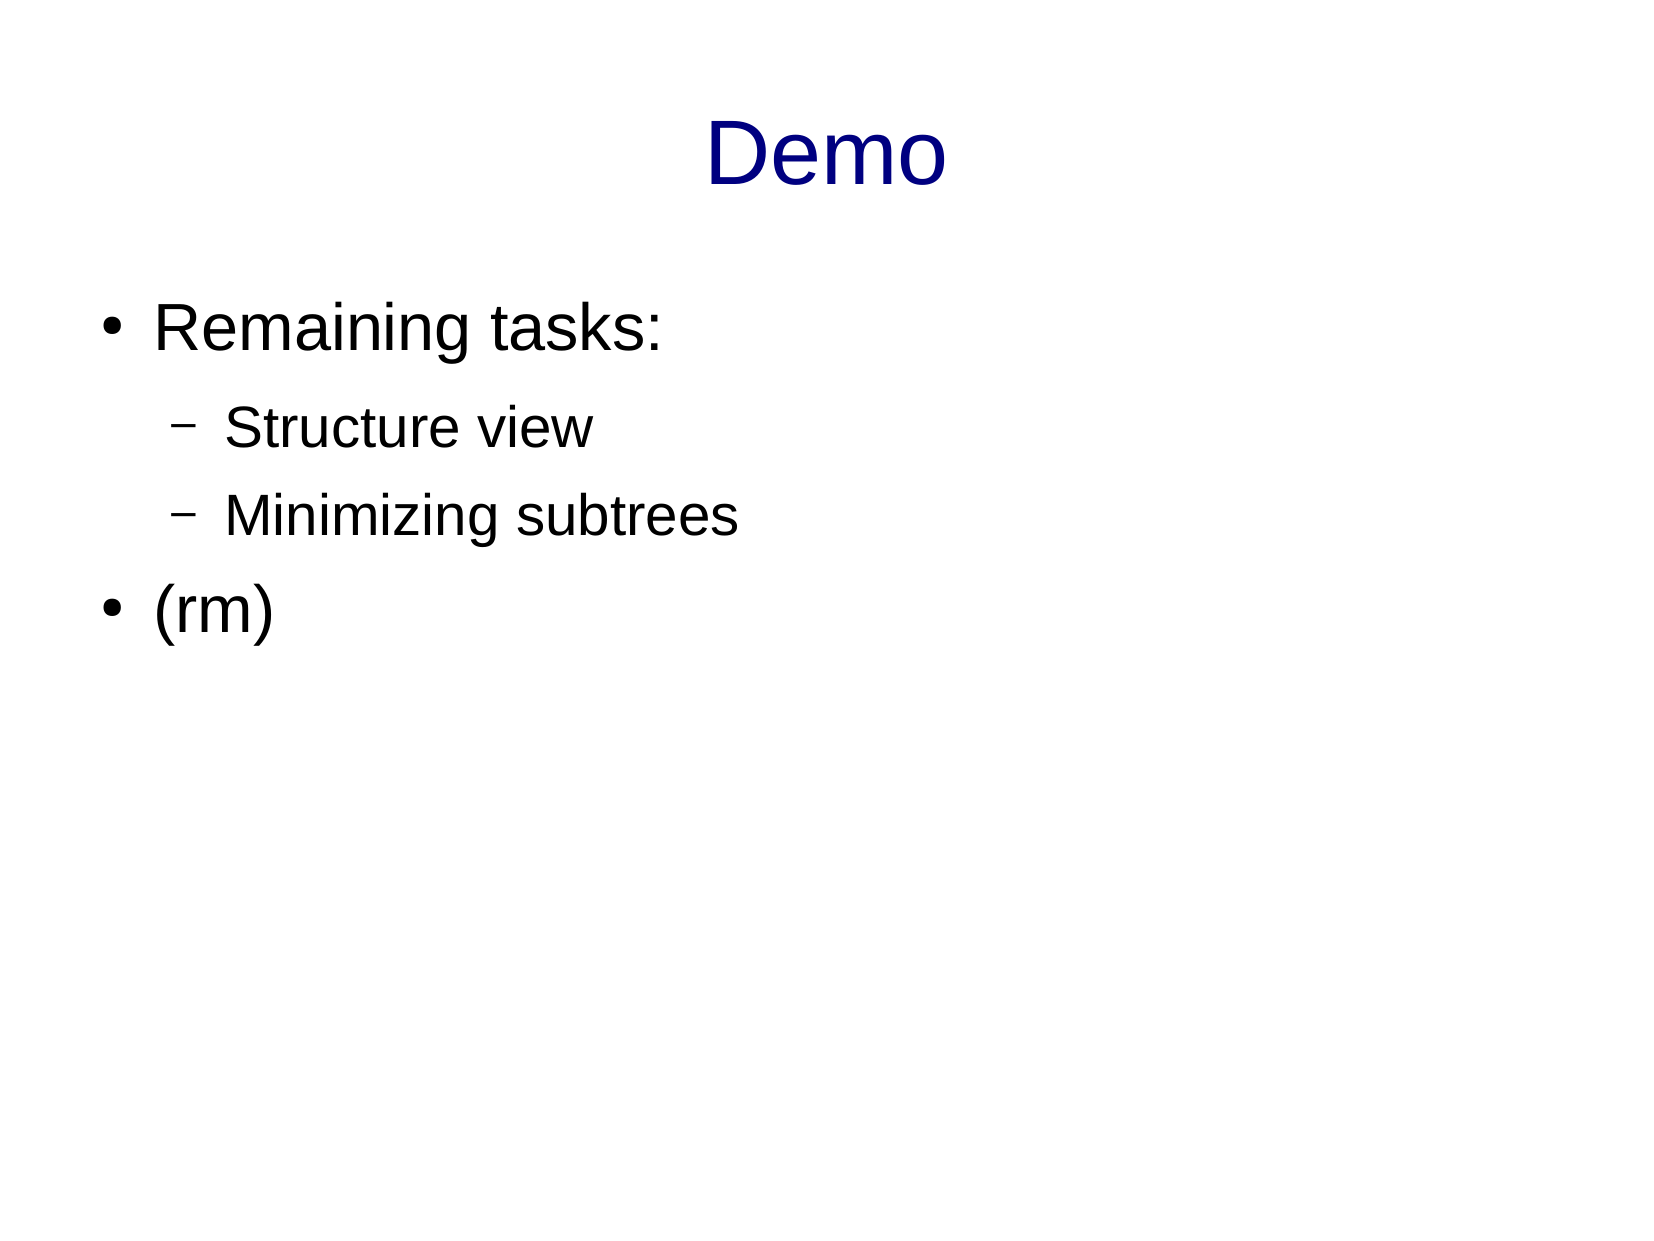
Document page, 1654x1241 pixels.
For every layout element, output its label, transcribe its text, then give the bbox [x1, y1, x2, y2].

title Demo [82, 49, 1571, 257]
list Remaining tasks: Structure view Minimizing subtrees (rm) [82, 290, 1571, 1109]
